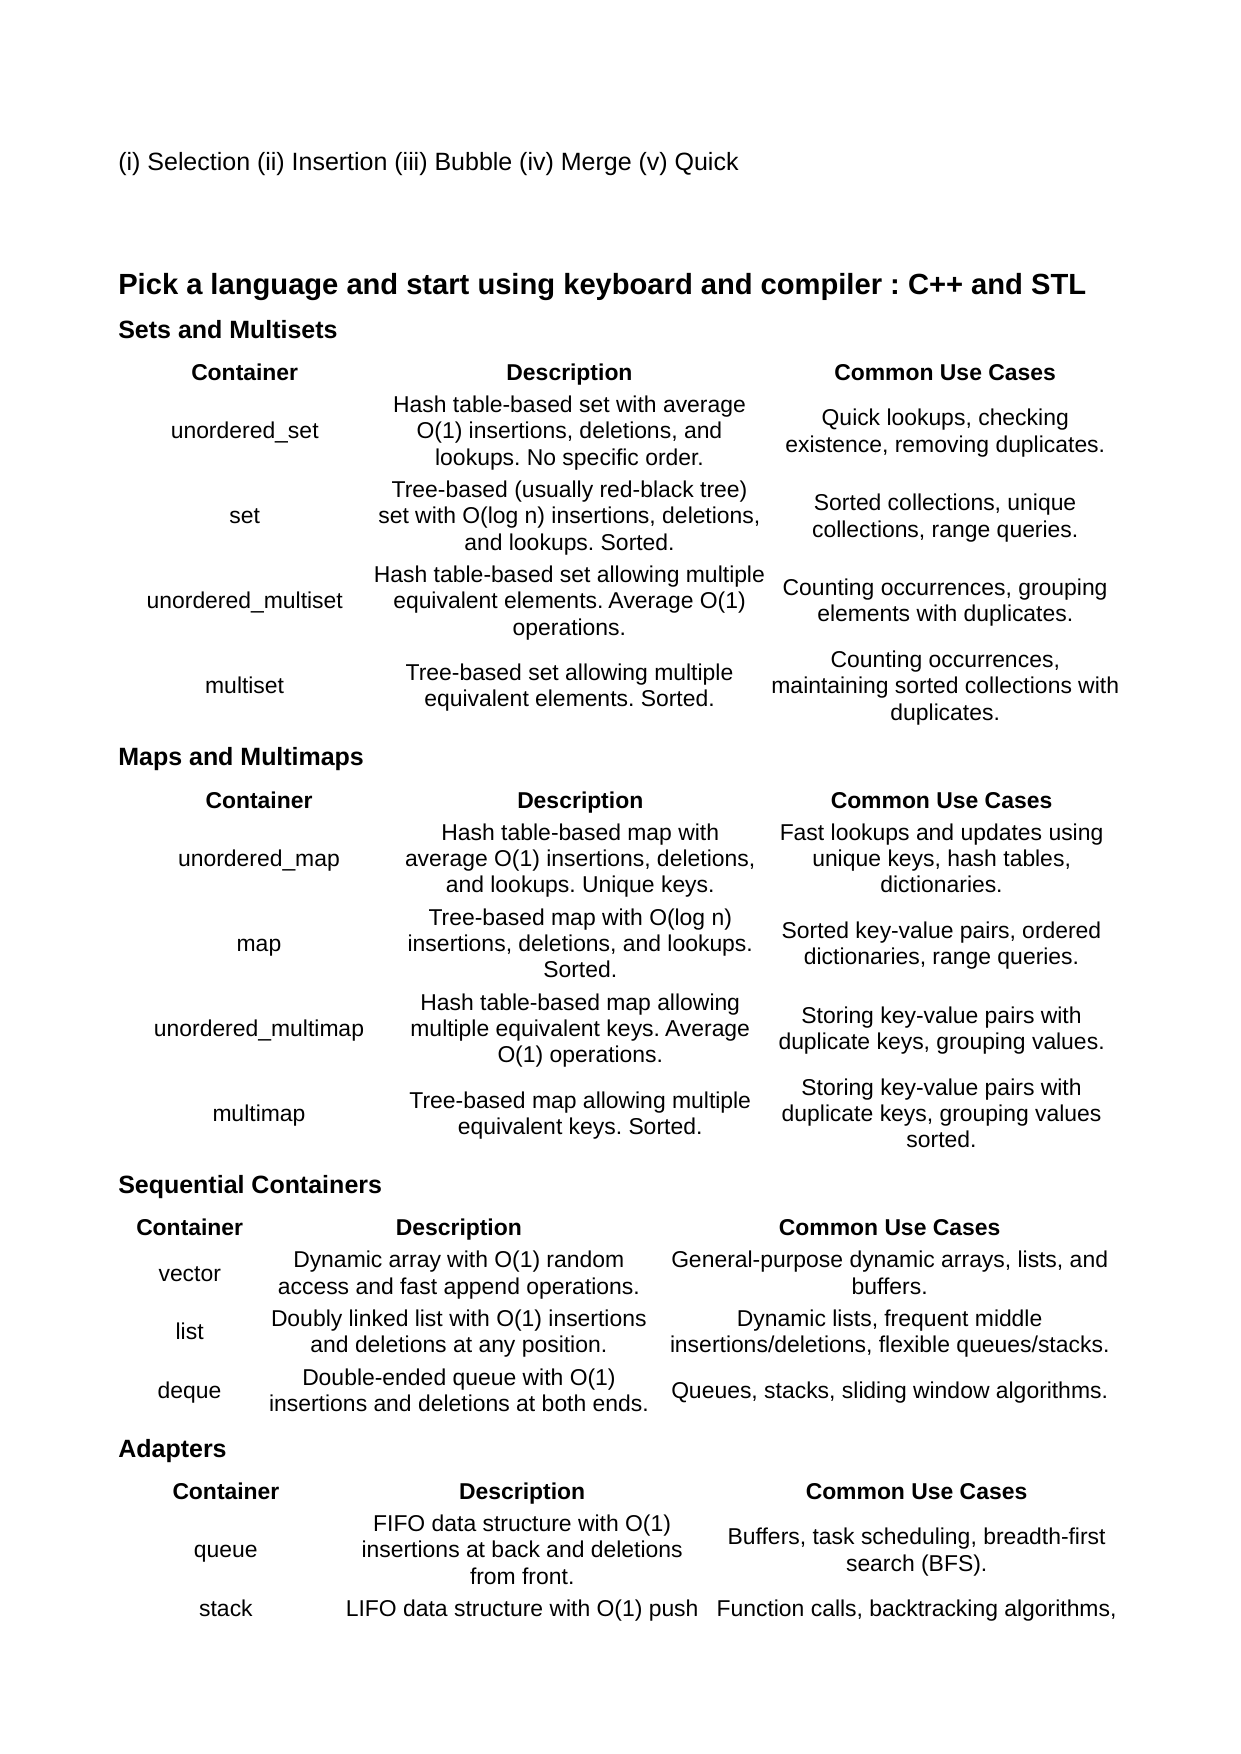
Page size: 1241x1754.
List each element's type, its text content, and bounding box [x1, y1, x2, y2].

table_header Description [371, 356, 768, 388]
table_cell Dynamic lists, frequent middle insertions/deletions, flexible queues/stacks. [657, 1302, 1122, 1361]
table_cell FIFO data structure with O(1) insertions at back and deletions from front. [333, 1507, 711, 1592]
table_header Description [261, 1211, 657, 1243]
table_header Container [118, 784, 399, 816]
table_header Container [118, 1211, 261, 1243]
table_cell Fast lookups and updates using unique keys, hash tables, dictionaries. [761, 816, 1122, 901]
table_cell Counting occurrences, grouping elements with duplicates. [768, 558, 1122, 643]
table_cell Tree-based map with O(log n) insertions, deletions, and lookups. Sorted. [399, 901, 761, 986]
table_cell Hash table-based map with average O(1) insertions, deletions, and lookups. Unique keys. [399, 816, 761, 901]
table_cell Counting occurrences, maintaining sorted collections with duplicates. [768, 643, 1122, 728]
table_cell Tree-based map allowing multiple equivalent keys. Sorted. [399, 1071, 761, 1155]
table_header Common Use Cases [711, 1475, 1122, 1507]
table_cell Sorted collections, unique collections, range queries. [768, 473, 1122, 558]
table_cell Sorted key-value pairs, ordered dictionaries, range queries. [761, 901, 1122, 986]
table_cell unordered_map [118, 816, 399, 901]
table_cell set [118, 473, 371, 558]
table_header Common Use Cases [761, 784, 1122, 816]
table_cell Double-ended queue with O(1) insertions and deletions at both ends. [261, 1361, 657, 1419]
table_cell Hash table-based map allowing multiple equivalent keys. Average O(1) operations. [399, 986, 761, 1071]
table_cell Tree-based (usually red-black tree) set with O(log n) insertions, deletions, and lookups. Sorted. [371, 473, 768, 558]
table_cell Quick lookups, checking existence, removing duplicates. [768, 388, 1122, 473]
table_cell multiset [118, 643, 371, 728]
subtitle Adapters [118, 1434, 1122, 1462]
subtitle Sequential Containers [118, 1170, 1122, 1199]
table_cell Storing key-value pairs with duplicate keys, grouping values sorted. [761, 1071, 1122, 1155]
table_cell Queues, stacks, sliding window algorithms. [657, 1361, 1122, 1419]
table_cell Doubly linked list with O(1) insertions and deletions at any position. [261, 1302, 657, 1361]
table_cell unordered_set [118, 388, 371, 473]
table_cell queue [118, 1507, 333, 1592]
table_cell General-purpose dynamic arrays, lists, and buffers. [657, 1244, 1122, 1302]
table_header Common Use Cases [657, 1211, 1122, 1243]
table_cell map [118, 901, 399, 986]
table_cell multimap [118, 1071, 399, 1155]
table_cell unordered_multimap [118, 986, 399, 1071]
table_cell vector [118, 1244, 261, 1302]
table_header Description [399, 784, 761, 816]
table_cell unordered_multiset [118, 558, 371, 643]
table_cell Dynamic array with O(1) random access and fast append operations. [261, 1244, 657, 1302]
table_cell stack [118, 1592, 333, 1624]
table_header Common Use Cases [768, 356, 1122, 388]
table_cell Storing key-value pairs with duplicate keys, grouping values. [761, 986, 1122, 1071]
text (i) Selection (ii) Insertion (iii) Bubble (iv) Merge (v) Quick [118, 147, 1122, 176]
table_cell Hash table-based set with average O(1) insertions, deletions, and lookups. No specific order. [371, 388, 768, 473]
subtitle Sets and Multisets [118, 315, 1122, 343]
table_cell Tree-based set allowing multiple equivalent elements. Sorted. [371, 643, 768, 728]
table_header Container [118, 356, 371, 388]
table_cell Hash table-based set allowing multiple equivalent elements. Average O(1) operations. [371, 558, 768, 643]
table_cell LIFO data structure with O(1) push [333, 1592, 711, 1624]
text Pick a language and start using keyboard and compiler : C++ and STL [118, 267, 1122, 300]
table_cell deque [118, 1361, 261, 1419]
table_header Container [118, 1475, 333, 1507]
table_cell Buffers, task scheduling, breadth-first search (BFS). [711, 1507, 1122, 1592]
subtitle Maps and Multimaps [118, 742, 1122, 771]
table_cell list [118, 1302, 261, 1361]
table_cell Function calls, backtracking algorithms, [711, 1592, 1122, 1624]
table_header Description [333, 1475, 711, 1507]
